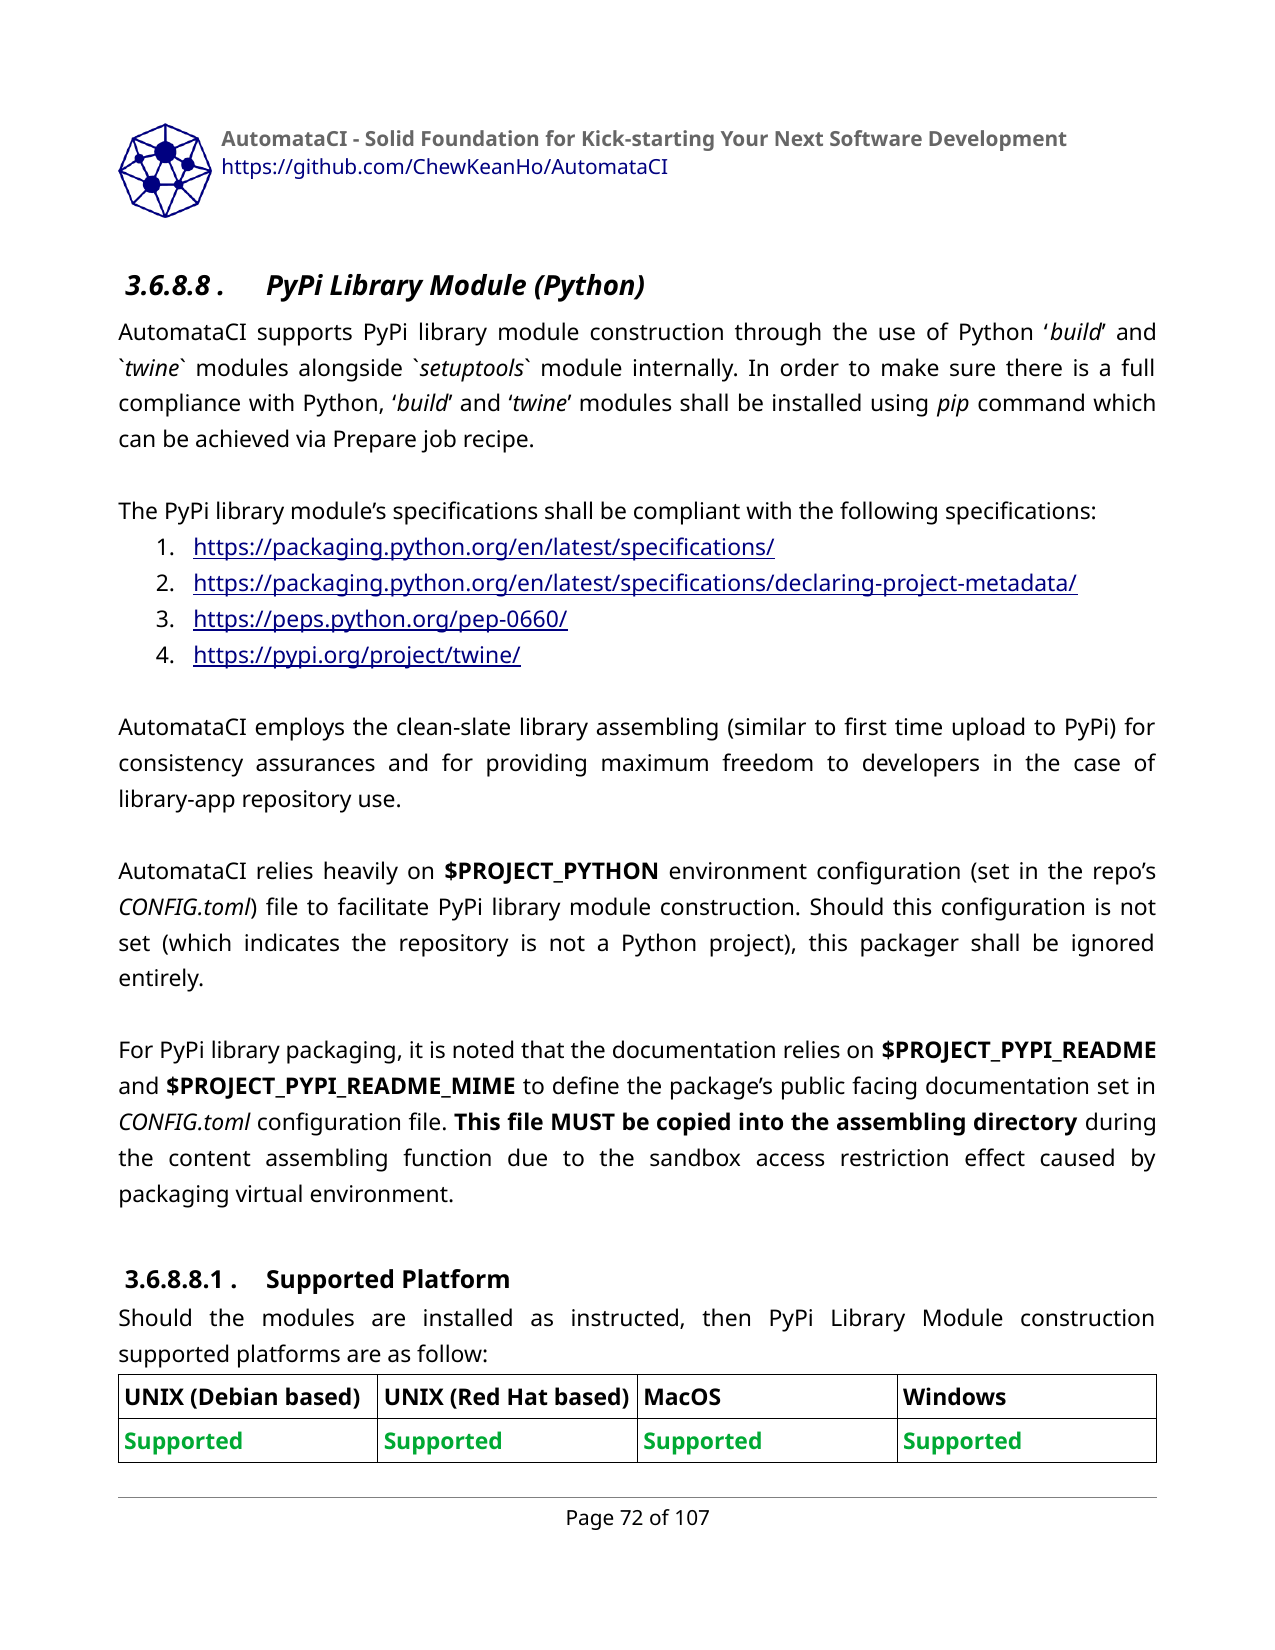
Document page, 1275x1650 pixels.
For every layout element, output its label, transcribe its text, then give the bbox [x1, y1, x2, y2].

list https://peps.python.org/pep-0660/ [156, 603, 1157, 634]
table_header UNIX (Debian based) [119, 1375, 377, 1418]
list https://packaging.python.org/en/latest/specifications/ [156, 531, 1157, 562]
table_cell Supported [638, 1419, 897, 1462]
table_header UNIX (Red Hat based) [378, 1375, 637, 1418]
text For PyPi library packaging, it is noted that the documentation relies on $PROJECT_PYPI_README and $PROJECT_PYPI_README_MIME to define the package’s public facing documentation set in CONFIG.toml configuration file. This file MUST be copied into the assembling directory during the content assembling function due to the sandbox access restriction effect caused by packaging virtual environment. [118, 1034, 1157, 1209]
list https://packaging.python.org/en/latest/specifications/declaring-project-metadata/ [156, 567, 1157, 598]
picture [118, 123, 212, 218]
text AutomataCI supports PyPi library module construction through the use of Python ‘build’ and `twine` modules alongside `setuptools` module internally. In order to make sure there is a full compliance with Python, ‘build’ and ‘twine’ modules shall be installed using pip command which can be achieved via Prepare job recipe. [118, 316, 1157, 454]
table_cell Supported [378, 1419, 637, 1462]
table_header MacOS [638, 1375, 897, 1418]
list https://pypi.org/project/twine/ [156, 639, 1157, 670]
text AutomataCI relies heavily on $PROJECT_PYTHON environment configuration (set in the repo’s CONFIG.toml) file to facilitate PyPi library module construction. Should this configuration is not set (which indicates the repository is not a Python project), this packager shall be ignored entirely. [118, 854, 1157, 994]
table_cell Supported [898, 1419, 1156, 1462]
text The PyPi library module’s specifications shall be compliant with the following specifications: [118, 495, 1157, 526]
table_header Windows [898, 1375, 1156, 1418]
table_cell Supported [119, 1419, 377, 1462]
text Should the modules are installed as instructed, then PyPi Library Module construction supported platforms are as follow: [118, 1302, 1157, 1369]
text AutomataCI employs the clean-slate library assembling (similar to first time upload to PyPi) for consistency assurances and for providing maximum freedom to developers in the case of library-app repository use. [118, 711, 1157, 814]
subtitle Supported Platform [118, 1262, 1157, 1296]
subtitle PyPi Library Module (Python) [118, 265, 1157, 303]
